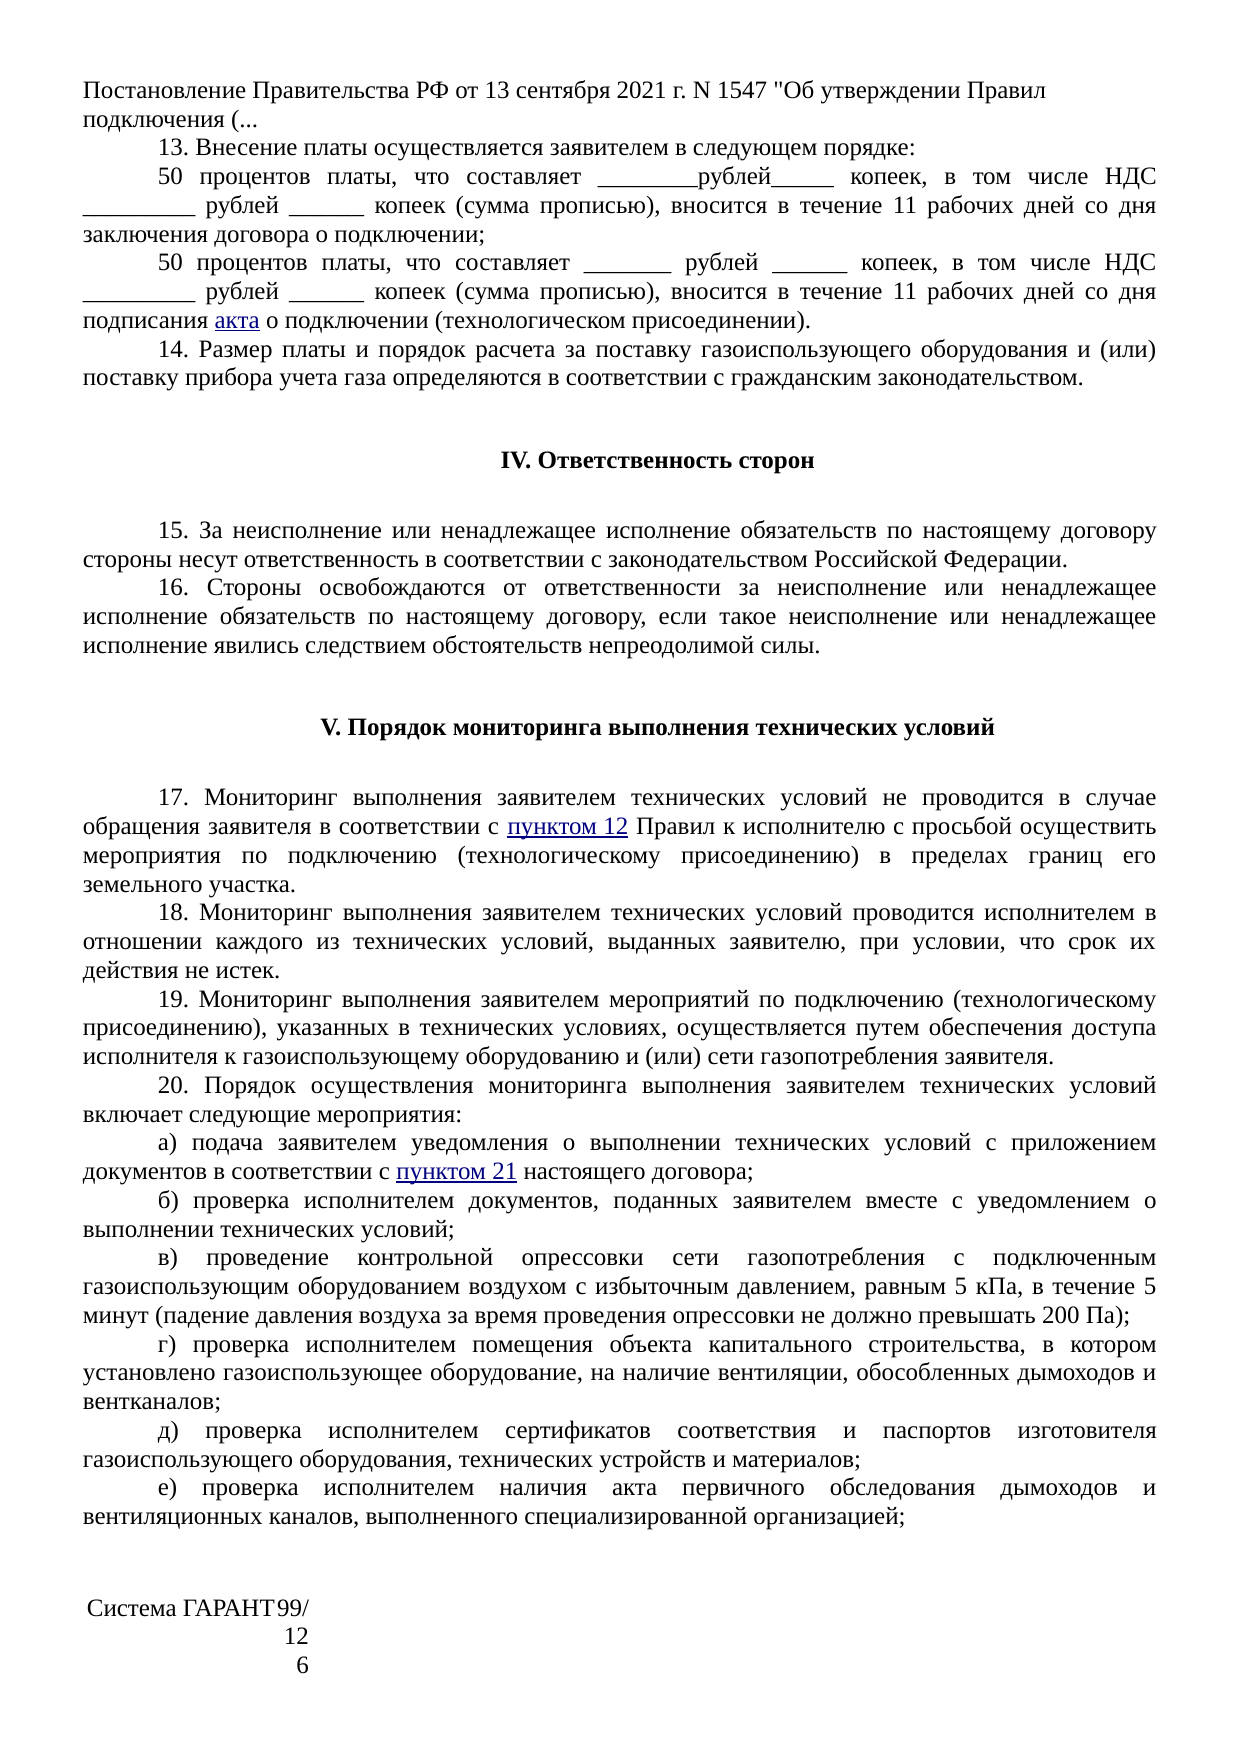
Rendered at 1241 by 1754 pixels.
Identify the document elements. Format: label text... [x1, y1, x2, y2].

text 13. Внесение платы осуществляется заявителем в следующем порядке: [83, 132, 1157, 161]
text 16. Стороны освобождаются от ответственности за неисполнение или ненадлежащее исполнение обязательств по настоящему договору, если такое неисполнение или ненадлежащее исполнение явились следствием обстоятельств непреодолимой силы. [83, 572, 1157, 659]
text 17. Мониторинг выполнения заявителем технических условий не проводится в случае обращения заявителя в соответствии с пунктом 12 Правил к исполнителю с просьбой осуществить мероприятия по подключению (технологическому присоединению) в пределах границ его земельного участка. [83, 782, 1157, 897]
text 18. Мониторинг выполнения заявителем технических условий проводится исполнителем в отношении каждого из технических условий, выданных заявителю, при условии, что срок их действия не истек. [83, 897, 1157, 984]
text а) подача заявителем уведомления о выполнении технических условий с приложением документов в соответствии с пунктом 21 настоящего договора; [83, 1127, 1157, 1185]
text е) проверка исполнителем наличия акта первичного обследования дымоходов и вентиляционных каналов, выполненного специализированной организацией; [83, 1472, 1157, 1530]
text 20. Порядок осуществления мониторинга выполнения заявителем технических условий включает следующие мероприятия: [83, 1070, 1157, 1127]
text 14. Размер платы и порядок расчета за поставку газоиспользующего оборудования и (или) поставку прибора учета газа определяются в соответствии с гражданским законодательством. [83, 334, 1157, 391]
text б) проверка исполнителем документов, поданных заявителем вместе с уведомлением о выполнении технических условий; [83, 1185, 1157, 1242]
text 19. Мониторинг выполнения заявителем мероприятий по подключению (технологическому присоединению), указанных в технических условиях, осуществляется путем обеспечения доступа исполнителя к газоиспользующему оборудованию и (или) сети газопотребления заявителя. [83, 984, 1157, 1070]
text д) проверка исполнителем сертификатов соответствия и паспортов изготовителя газоиспользующего оборудования, технических устройств и материалов; [83, 1415, 1157, 1472]
subtitle IV. Ответственность сторон [83, 445, 1157, 474]
subtitle V. Порядок мониторинга выполнения технических условий [83, 712, 1157, 741]
text 50 процентов платы, что составляет ________рублей_____ копеек, в том числе НДС _________ рублей ______ копеек (сумма прописью), вносится в течение 11 рабочих дней со дня заключения договора о подключении; [83, 161, 1157, 247]
text 15. За неисполнение или ненадлежащее исполнение обязательств по настоящему договору стороны несут ответственность в соответствии с законодательством Российской Федерации. [83, 515, 1157, 572]
text в) проведение контрольной опрессовки сети газопотребления с подключенным газоиспользующим оборудованием воздухом с избыточным давлением, равным 5 кПа, в течение 5 минут (падение давления воздуха за время проведения опрессовки не должно превышать 200 Па); [83, 1242, 1157, 1329]
text 50 процентов платы, что составляет _______ рублей ______ копеек, в том числе НДС _________ рублей ______ копеек (сумма прописью), вносится в течение 11 рабочих дней со дня подписания акта о подключении (технологическом присоединении). [83, 247, 1157, 334]
text г) проверка исполнителем помещения объекта капитального строительства, в котором установлено газоиспользующее оборудование, на наличие вентиляции, обособленных дымоходов и вентканалов; [83, 1329, 1157, 1415]
